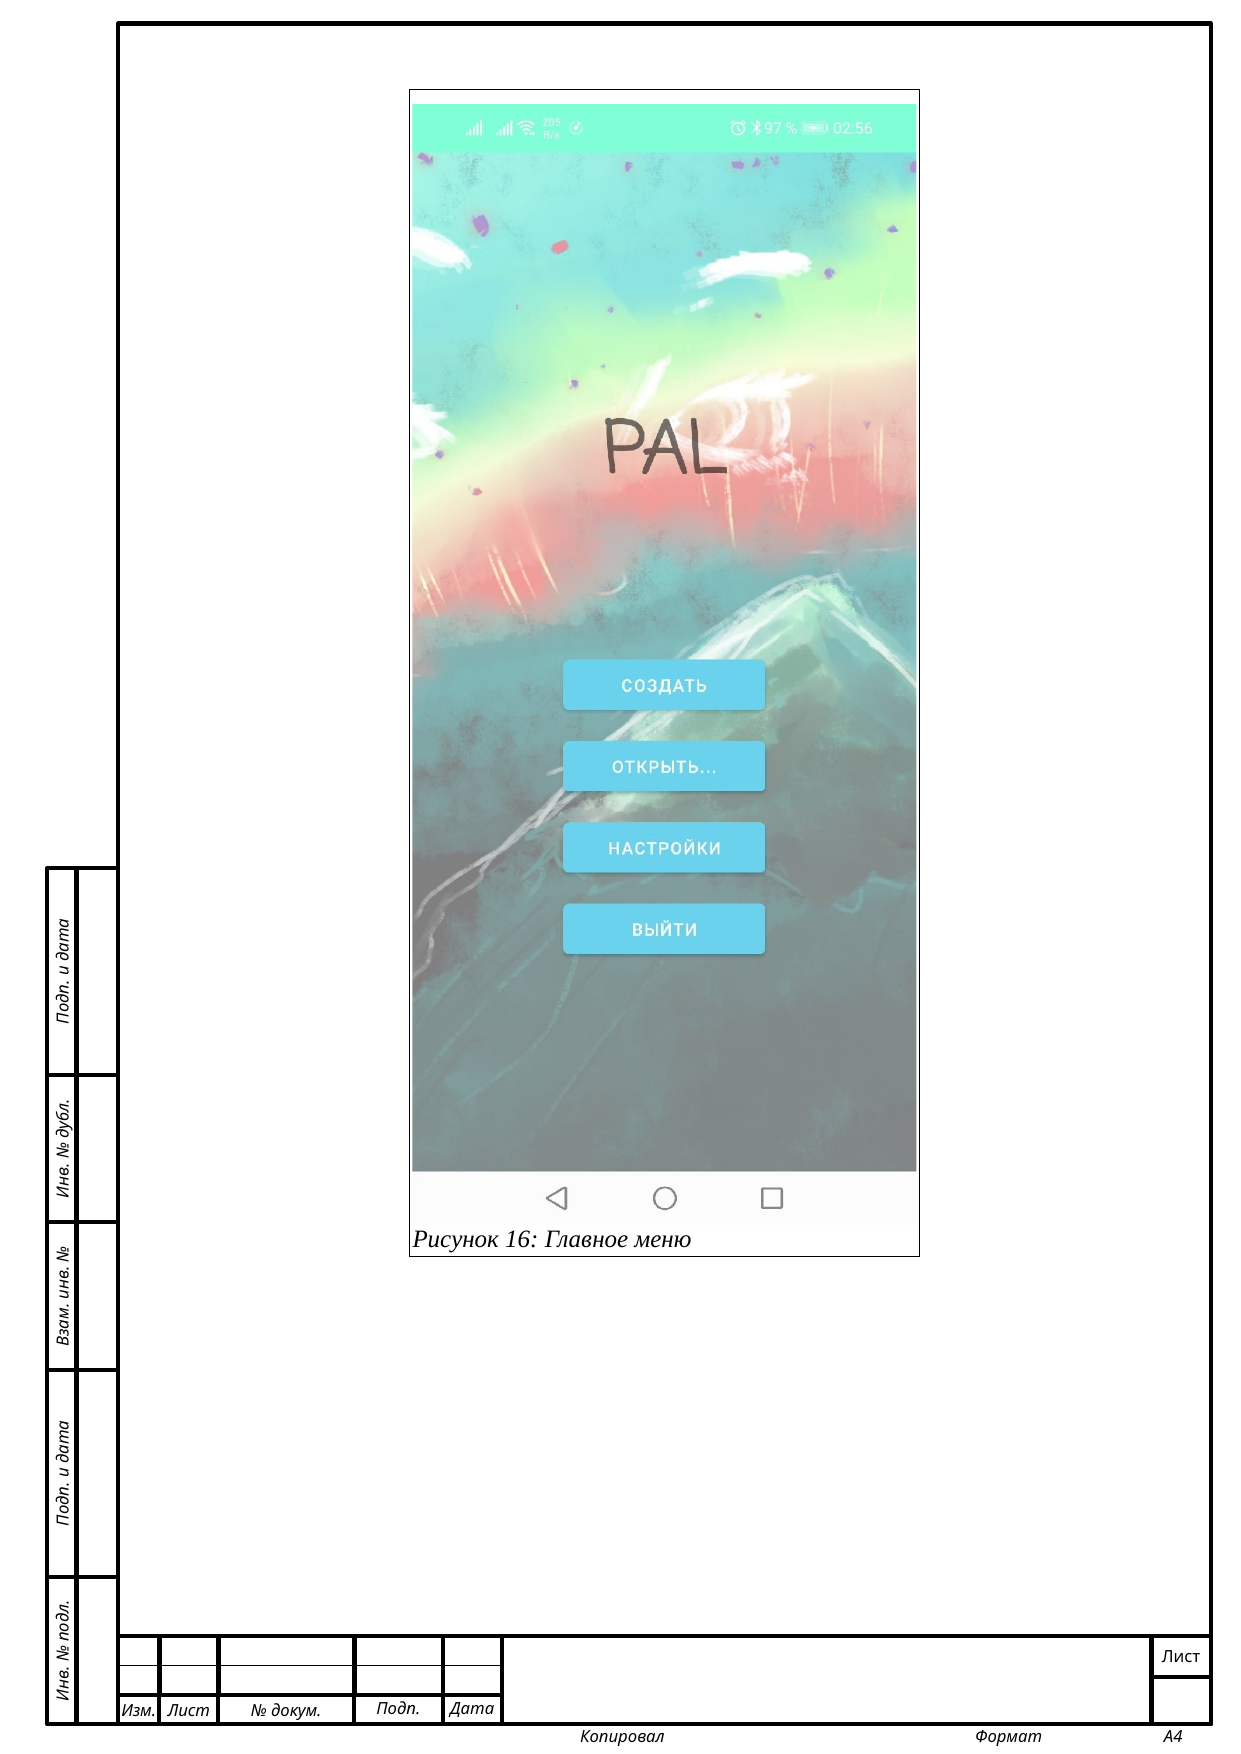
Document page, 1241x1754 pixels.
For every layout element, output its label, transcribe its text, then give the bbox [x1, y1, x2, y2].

picture [412, 104, 917, 1225]
text Рисунок 16: Главное меню [412, 1225, 916, 1253]
